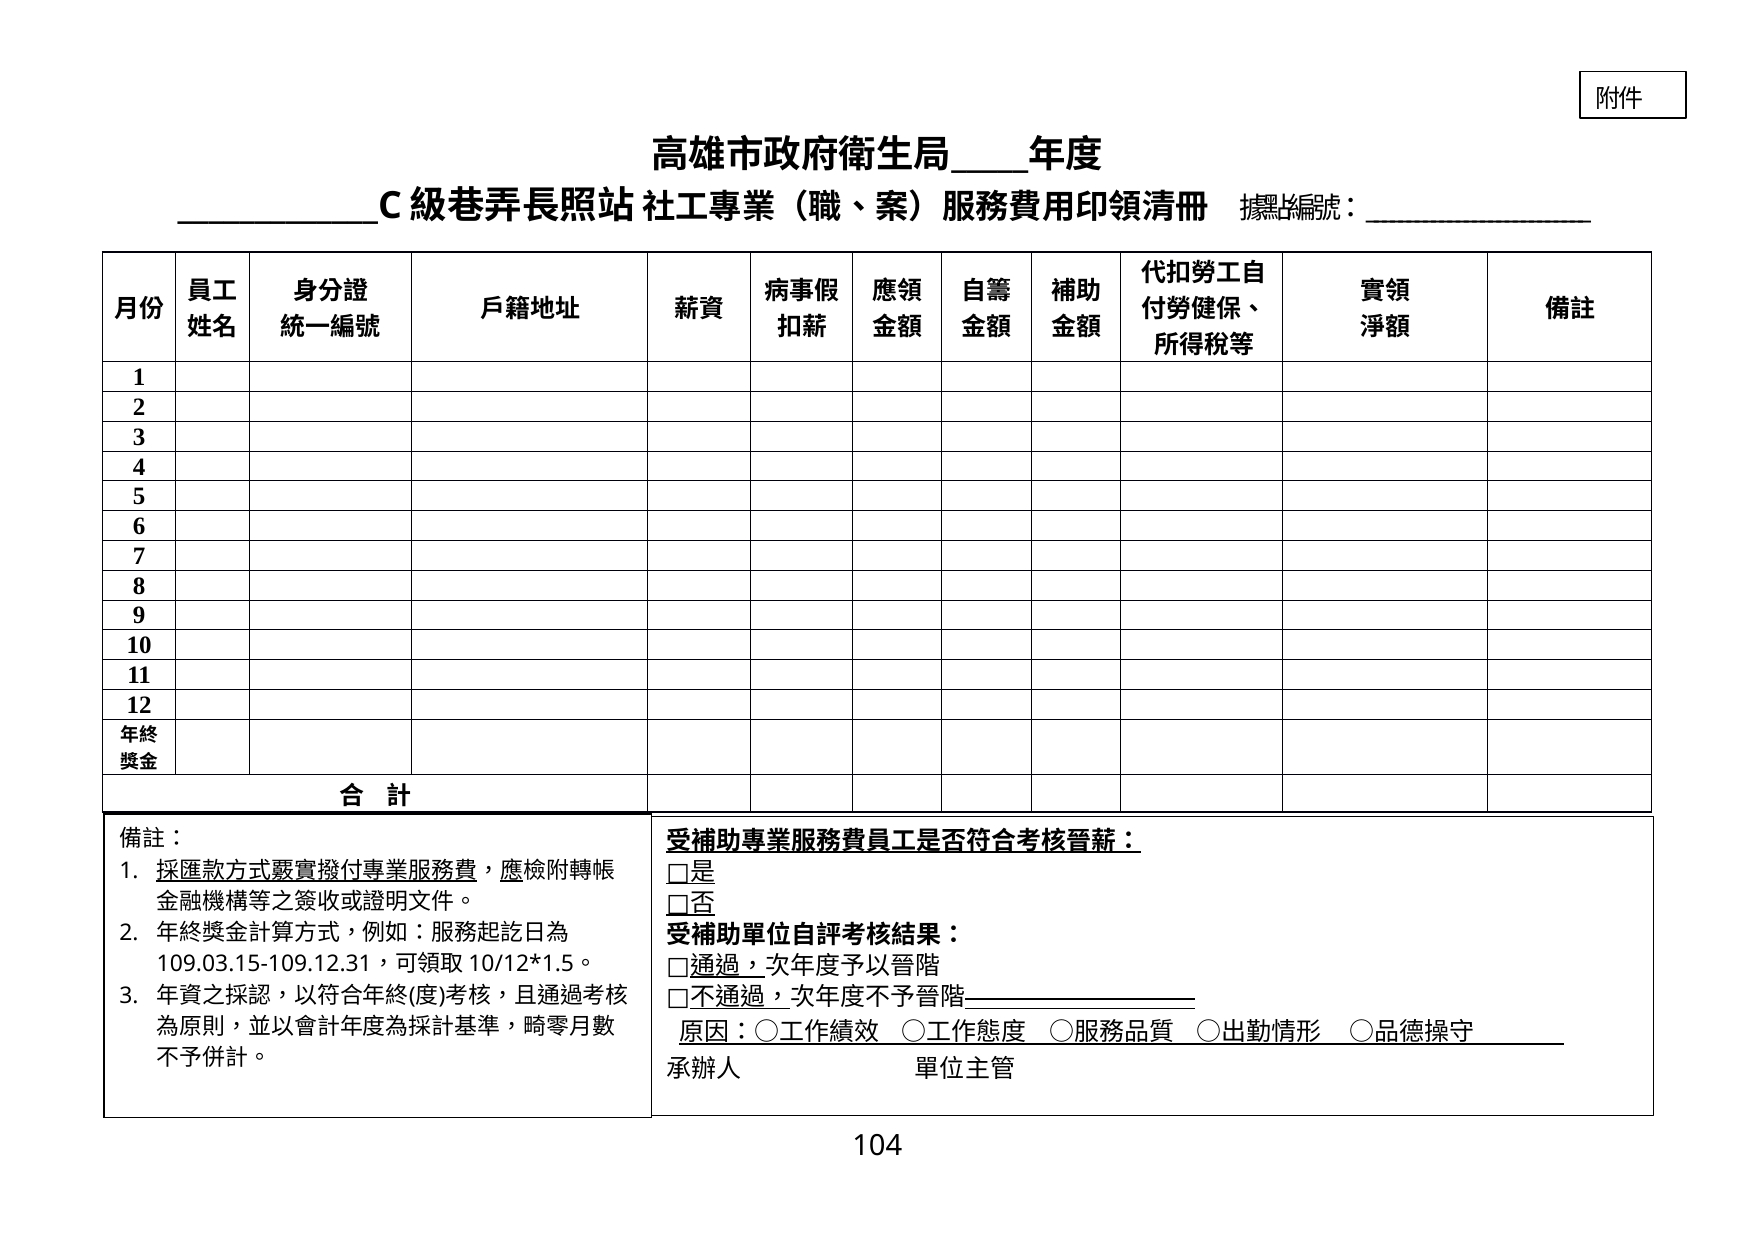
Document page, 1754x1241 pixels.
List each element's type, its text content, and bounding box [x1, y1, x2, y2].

table_cell [1032, 720, 1120, 774]
table_cell [412, 690, 647, 719]
table_cell [853, 541, 941, 570]
table_cell [1283, 481, 1487, 510]
table_header 月份 [103, 253, 175, 361]
text 受補助專業服務費員工是否符合考核晉薪： [666, 824, 1638, 856]
text 高雄市政府衛生局_____年度 [118, 131, 1636, 176]
table_cell [1121, 601, 1282, 629]
table_cell [1488, 601, 1651, 629]
table_header 代扣勞工自付勞健保、所得稅等 [1121, 253, 1282, 361]
table_cell [176, 571, 249, 599]
table_cell [1488, 720, 1651, 774]
table_cell [250, 571, 411, 599]
table_cell [1283, 452, 1487, 480]
table_cell 11 [103, 660, 175, 689]
table_cell [412, 571, 647, 599]
table_cell [1032, 660, 1120, 689]
table_cell 5 [103, 481, 175, 510]
table_cell 年終獎金 [103, 720, 175, 774]
text □否 [666, 887, 1638, 918]
table_cell [1121, 660, 1282, 689]
table_cell [648, 362, 750, 391]
table_cell [1121, 422, 1282, 451]
table_cell [1121, 690, 1282, 719]
table_cell 9 [103, 601, 175, 629]
table_cell [1488, 660, 1651, 689]
table_cell 3 [103, 422, 175, 451]
table_cell [853, 452, 941, 480]
table_cell 1 [103, 362, 175, 391]
table_cell [648, 511, 750, 540]
table_cell [412, 630, 647, 659]
table_cell [648, 775, 750, 811]
table_header 實領 淨額 [1283, 253, 1487, 361]
table_header 戶籍地址 [412, 253, 647, 361]
table_cell [412, 601, 647, 629]
table_cell [751, 720, 852, 774]
table_cell [853, 392, 941, 421]
table_cell [1283, 392, 1487, 421]
table_cell [1283, 720, 1487, 774]
table_cell [751, 571, 852, 599]
text 承辦人 單位主管 [666, 1048, 1638, 1084]
table_cell [751, 630, 852, 659]
table_cell [648, 392, 750, 421]
table_cell [412, 660, 647, 689]
table_cell [648, 690, 750, 719]
table_cell [853, 690, 941, 719]
table_cell [1488, 571, 1651, 599]
table_cell [942, 511, 1031, 540]
table_cell [250, 630, 411, 659]
table_cell [1032, 511, 1120, 540]
table_cell [751, 392, 852, 421]
table_cell [176, 720, 249, 774]
table_cell [1121, 541, 1282, 570]
list 年終獎金計算方式，例如：服務起訖日為109.03.15-109.12.31，可領取10/12*1.5。 [119, 916, 637, 978]
table_cell [1283, 541, 1487, 570]
table_cell [176, 511, 249, 540]
table_cell [176, 690, 249, 719]
table_cell [1032, 690, 1120, 719]
text □不通過，次年度不予晉階 [666, 981, 1638, 1012]
table_cell [176, 630, 249, 659]
table_cell [648, 452, 750, 480]
table_cell 12 [103, 690, 175, 719]
table_cell [751, 481, 852, 510]
table_cell [250, 541, 411, 570]
table_cell [1283, 601, 1487, 629]
table_cell [1488, 690, 1651, 719]
table_cell [176, 452, 249, 480]
table_cell [1283, 511, 1487, 540]
table_cell [942, 571, 1031, 599]
table_cell [1283, 775, 1487, 811]
table_cell [1121, 362, 1282, 391]
table_cell [250, 422, 411, 451]
table_cell [1121, 481, 1282, 510]
table_cell [250, 690, 411, 719]
table_cell [853, 362, 941, 391]
table_cell [250, 481, 411, 510]
table_cell [250, 511, 411, 540]
table_cell [1121, 452, 1282, 480]
table_cell 4 [103, 452, 175, 480]
table_cell [176, 660, 249, 689]
table_cell [942, 660, 1031, 689]
table_header 備註 [1488, 253, 1651, 361]
table_cell [1032, 362, 1120, 391]
table_cell [1121, 392, 1282, 421]
table_cell [942, 481, 1031, 510]
table_cell [412, 511, 647, 540]
table_cell [648, 660, 750, 689]
table_cell [412, 362, 647, 391]
table_cell [1121, 511, 1282, 540]
table_cell [942, 775, 1031, 811]
table_cell [1488, 630, 1651, 659]
list 採匯款方式覈實撥付專業服務費，應檢附轉帳金融機構等之簽收或證明文件。 [119, 853, 637, 916]
table_cell [1032, 630, 1120, 659]
table_cell [250, 660, 411, 689]
table_cell [751, 362, 852, 391]
table_cell [751, 690, 852, 719]
table_cell [250, 362, 411, 391]
table_cell [1121, 630, 1282, 659]
table_cell [648, 630, 750, 659]
table_cell [1488, 511, 1651, 540]
table_cell [1032, 392, 1120, 421]
table_cell 6 [103, 511, 175, 540]
table_header 薪資 [648, 253, 750, 361]
table_cell [176, 392, 249, 421]
table_cell [1488, 452, 1651, 480]
table_cell [412, 720, 647, 774]
table_cell [1488, 775, 1651, 811]
table_cell [853, 571, 941, 599]
table_cell [853, 481, 941, 510]
text _____________C級巷弄長照站 社工專業（職、案）服務費用印領清冊 據點編號：___________________________ [137, 189, 1636, 226]
text □是 [666, 856, 1638, 887]
table_cell [176, 362, 249, 391]
table_cell [1488, 392, 1651, 421]
table_cell [412, 422, 647, 451]
table_cell [751, 601, 852, 629]
table_cell [648, 720, 750, 774]
table_cell [853, 511, 941, 540]
table_header 病事假扣薪 [751, 253, 852, 361]
table_header 員工姓名 [176, 253, 249, 361]
table_cell [1121, 571, 1282, 599]
table_cell [648, 571, 750, 599]
table_cell [648, 541, 750, 570]
table_cell [250, 392, 411, 421]
table_cell [1283, 362, 1487, 391]
table_cell [751, 660, 852, 689]
table_header 身分證 統一編號 [250, 253, 411, 361]
table_cell [1032, 481, 1120, 510]
table_cell [853, 775, 941, 811]
table_cell [942, 630, 1031, 659]
list 年資之採認，以符合年終(度)考核，且通過考核為原則，並以會計年度為採計基準，畸零月數不予併計。 [119, 978, 637, 1072]
table_cell 2 [103, 392, 175, 421]
table_cell [250, 720, 411, 774]
table_cell [176, 541, 249, 570]
table_cell [1488, 481, 1651, 510]
table_cell [942, 541, 1031, 570]
text 附件27 [1595, 79, 1671, 111]
table_cell [176, 601, 249, 629]
table_cell [942, 362, 1031, 391]
table_cell [412, 452, 647, 480]
table_cell [942, 422, 1031, 451]
table_cell [412, 481, 647, 510]
table_cell [1283, 422, 1487, 451]
table_cell [250, 601, 411, 629]
table_cell [1032, 452, 1120, 480]
table_cell 合 計 [103, 775, 647, 811]
table_cell [1488, 541, 1651, 570]
table_cell [853, 720, 941, 774]
table_cell [1032, 541, 1120, 570]
table_cell [942, 720, 1031, 774]
table_cell [853, 660, 941, 689]
table_cell [176, 481, 249, 510]
table_cell [751, 775, 852, 811]
table_cell [250, 452, 411, 480]
table_cell [1488, 422, 1651, 451]
table_cell [1121, 775, 1282, 811]
table_cell [1121, 720, 1282, 774]
table_cell [1283, 630, 1487, 659]
table_cell [1488, 362, 1651, 391]
table_cell [1283, 660, 1487, 689]
table_cell [648, 601, 750, 629]
table_cell [853, 601, 941, 629]
table_header 補助 金額 [1032, 253, 1120, 361]
table_cell [1032, 601, 1120, 629]
table_cell [942, 690, 1031, 719]
table_cell [751, 511, 852, 540]
table_cell [1032, 422, 1120, 451]
table_header 自籌 金額 [942, 253, 1031, 361]
text 受補助單位自評考核結果： [666, 918, 1638, 949]
table_cell 10 [103, 630, 175, 659]
table_cell [853, 630, 941, 659]
table_cell [942, 452, 1031, 480]
table_cell [648, 422, 750, 451]
table_cell [751, 541, 852, 570]
table_cell [648, 481, 750, 510]
table_cell [1032, 775, 1120, 811]
table_cell [853, 422, 941, 451]
text 原因：○工作績效 ○工作態度 ○服務品質 ○出勤情形 ○品德操守 [666, 1012, 1638, 1048]
table_cell [412, 541, 647, 570]
table_cell [1032, 571, 1120, 599]
table_cell [1283, 690, 1487, 719]
table_header 應領 金額 [853, 253, 941, 361]
table_cell [942, 601, 1031, 629]
table_cell 7 [103, 541, 175, 570]
table_cell [412, 392, 647, 421]
table_cell [751, 422, 852, 451]
text □通過，次年度予以晉階 [666, 949, 1638, 981]
table_cell [751, 452, 852, 480]
table_cell [176, 422, 249, 451]
table_cell [942, 392, 1031, 421]
table_cell [1283, 571, 1487, 599]
table_cell 8 [103, 571, 175, 599]
text 備註： [119, 822, 637, 853]
